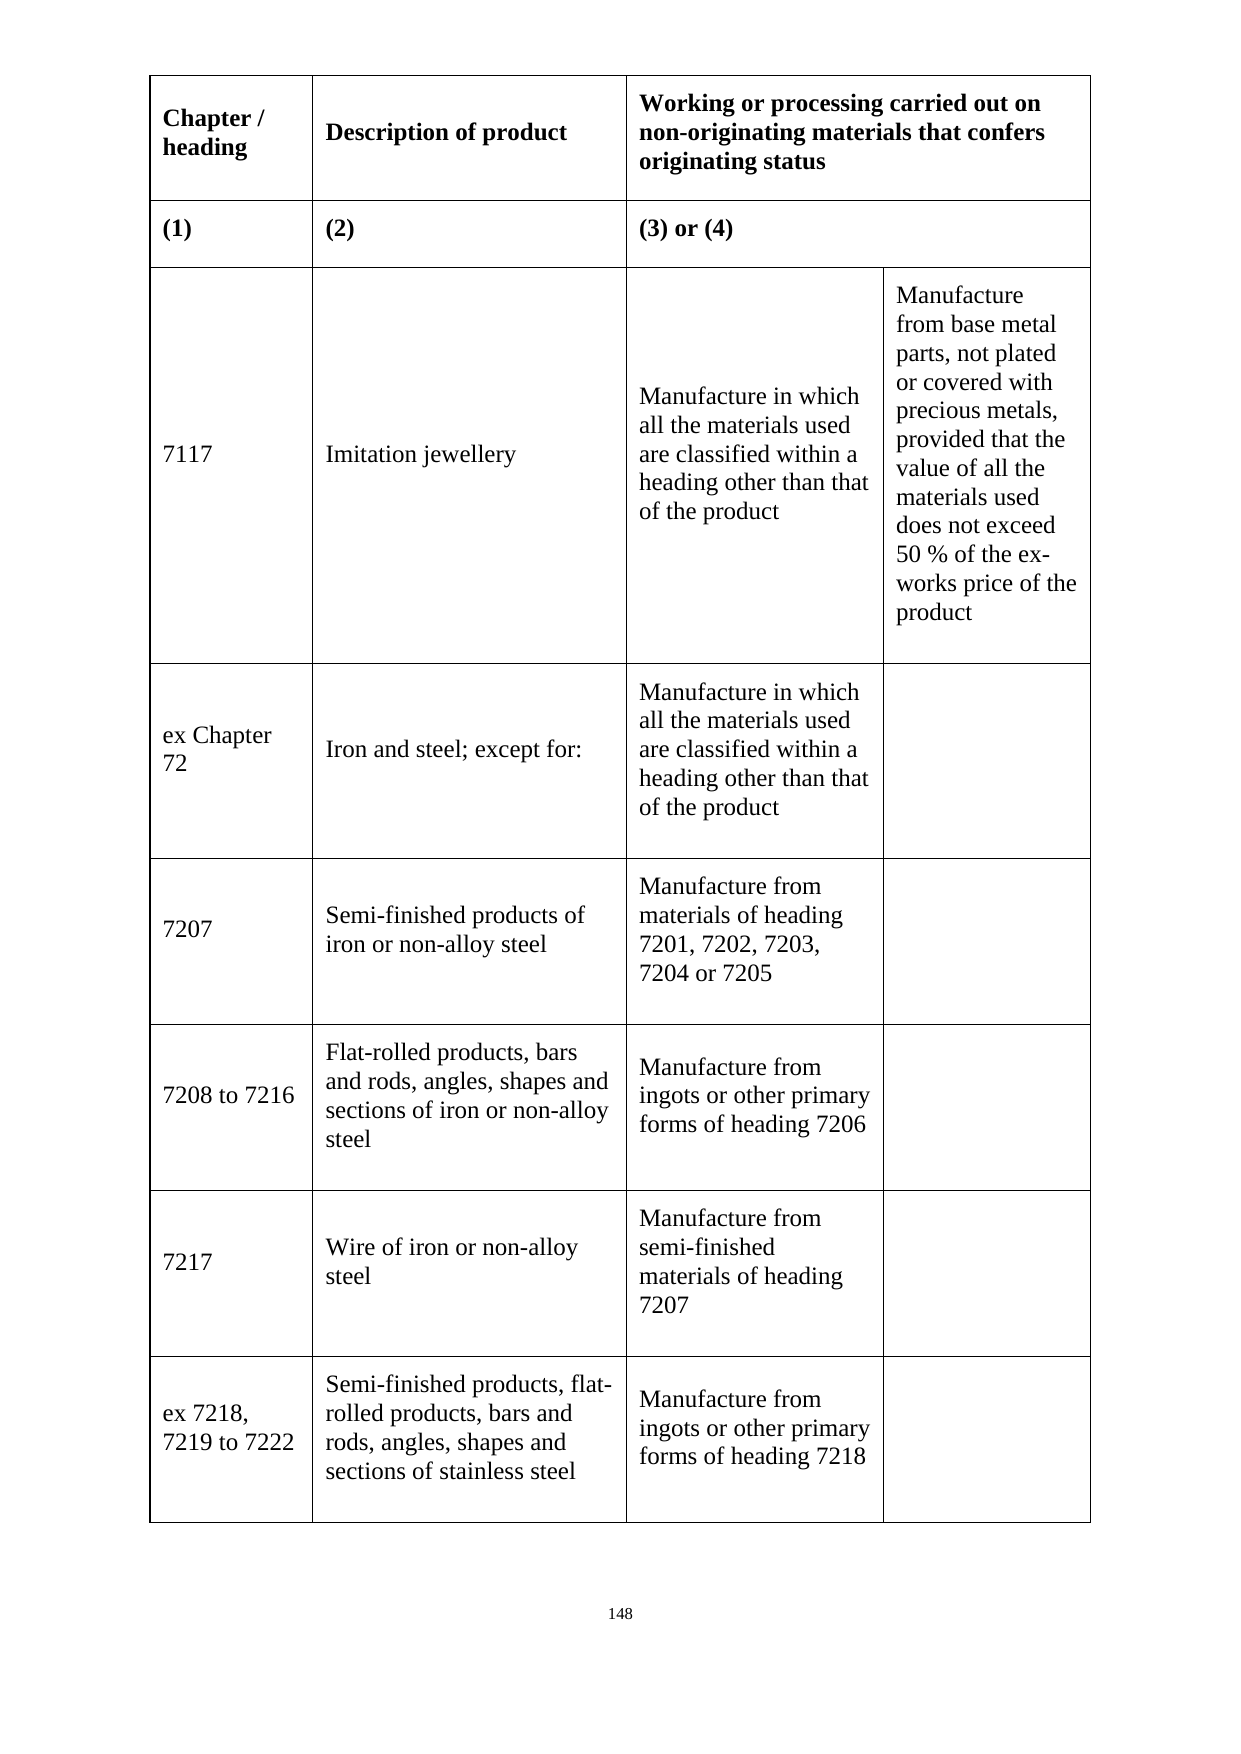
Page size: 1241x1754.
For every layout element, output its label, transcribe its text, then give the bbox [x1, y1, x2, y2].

table_cell [884, 1025, 1090, 1190]
table_cell (1) [151, 201, 312, 267]
table_header Description of product [313, 76, 626, 200]
table_cell 7217 [151, 1191, 312, 1356]
table_cell [884, 1191, 1090, 1356]
table_cell [884, 664, 1090, 858]
table_cell Manufacture in which all the materials used are classified within a heading other than that of the product [627, 268, 883, 663]
table_cell ex 7218, 7219 to 7222 [151, 1357, 312, 1522]
table_cell 7207 [151, 859, 312, 1024]
table_cell Iron and steel; except for: [313, 664, 626, 858]
table_cell Manufacture from ingots or other primary forms of heading 7218 [627, 1357, 883, 1522]
table_cell ex Chapter 72 [151, 664, 312, 858]
table_cell Wire of iron or non‐alloy steel [313, 1191, 626, 1356]
table_cell Manufacture in which all the materials used are classified within a heading other than that of the product [627, 664, 883, 858]
table_cell Manufacture from semi‐finished materials of heading 7207 [627, 1191, 883, 1356]
table_cell (3) or (4) [627, 201, 1090, 267]
table_cell Manufacture from ingots or other primary forms of heading 7206 [627, 1025, 883, 1190]
table_cell 7117 [151, 268, 312, 663]
table_cell Semi‐finished products, flat‐rolled products, bars and rods, angles, shapes and sections of stainless steel [313, 1357, 626, 1522]
table_cell 7208 to 7216 [151, 1025, 312, 1190]
table_header Working or processing carried out on non‐originating materials that confers originating status [627, 76, 1090, 200]
table_cell Manufacture from base metal parts, not plated or covered with precious metals, provided that the value of all the materials used does not exceed 50 % of the ex‐works price of the product [884, 268, 1090, 663]
table_cell Imitation jewellery [313, 268, 626, 663]
table_cell Semi‐finished products of iron or non‐alloy steel [313, 859, 626, 1024]
table_cell Manufacture from materials of heading 7201, 7202, 7203, 7204 or 7205 [627, 859, 883, 1024]
table_header Chapter / heading [151, 76, 312, 200]
table_cell Flat‐rolled products, bars and rods, angles, shapes and sections of iron or non‐alloy steel [313, 1025, 626, 1190]
table_cell (2) [313, 201, 626, 267]
table_cell [884, 859, 1090, 1024]
table_cell [884, 1357, 1090, 1522]
